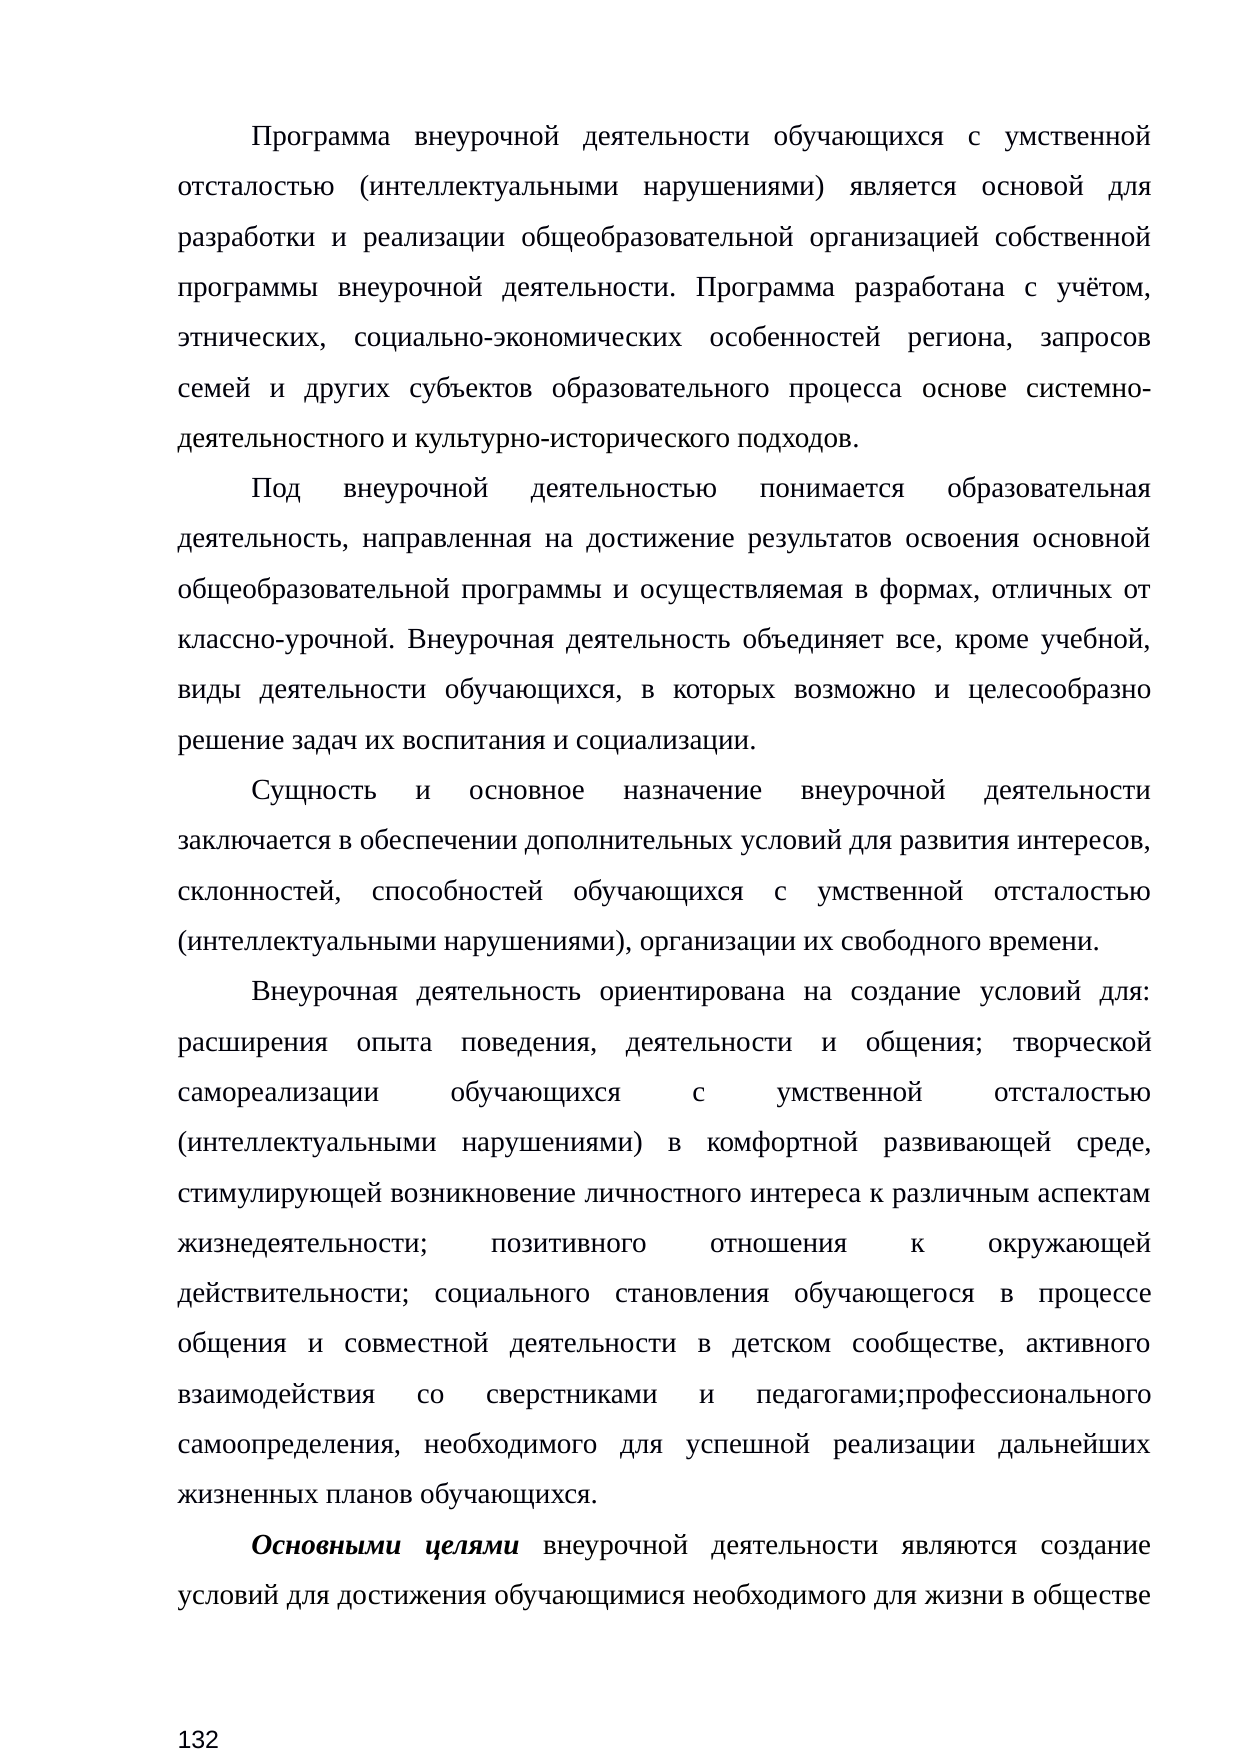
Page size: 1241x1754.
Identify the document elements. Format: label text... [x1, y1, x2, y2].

text Под внеурочной деятельностью понимается образовательная деятельность, направленная на достижение результатов освоения основной общеобразовательной программы и осуществляемая в формах, отличных от классно-урочной. Внеурочная деятельность объединяет все, кроме учебной, виды деятельности обучающихся, в которых возможно и целесообразно решение задач их воспитания и социализации. [177, 470, 1152, 755]
text Программа внеурочной деятельности обучающихся с умственной отсталостью (интеллектуальными нарушениями) является основой для разработки и реализации общеобразовательной организацией собственной программы внеурочной деятельности. Программа разработана с учётом, этнических, социально-экономических особенностей региона, запросов семей и других субъектов образовательного процесса основе системно-деятельностного и культурно-исторического подходов. [177, 118, 1152, 453]
text Внеурочная деятельность ориентирована на создание условий для: расширения опыта поведения, деятельности и общения; творческой самореализации обучающихся с умственной отсталостью (интеллектуальными нарушениями) в комфортной развивающей среде, стимулирующей возникновение личностного интереса к различным аспектам жизнедеятельности; позитивного отношения к окружающей действительности; социального становления обучающегося в процессе общения и совместной деятельности в детском сообществе, активного взаимодействия со сверстниками и педагогами;профессионального самоопределения, необходимого для успешной реализации дальнейших жизненных планов обучающихся. [177, 973, 1152, 1510]
text Сущность и основное назначение внеурочной деятельности заключается в обеспечении дополнительных условий для развития интересов, склонностей, способностей обучающихся с умственной отсталостью (интеллектуальными нарушениями), организации их свободного времени. [177, 772, 1152, 957]
text Основными целями внеурочной деятельности являются создание условий для достижения обучающимися необходимого для жизни в обществе [177, 1527, 1152, 1611]
